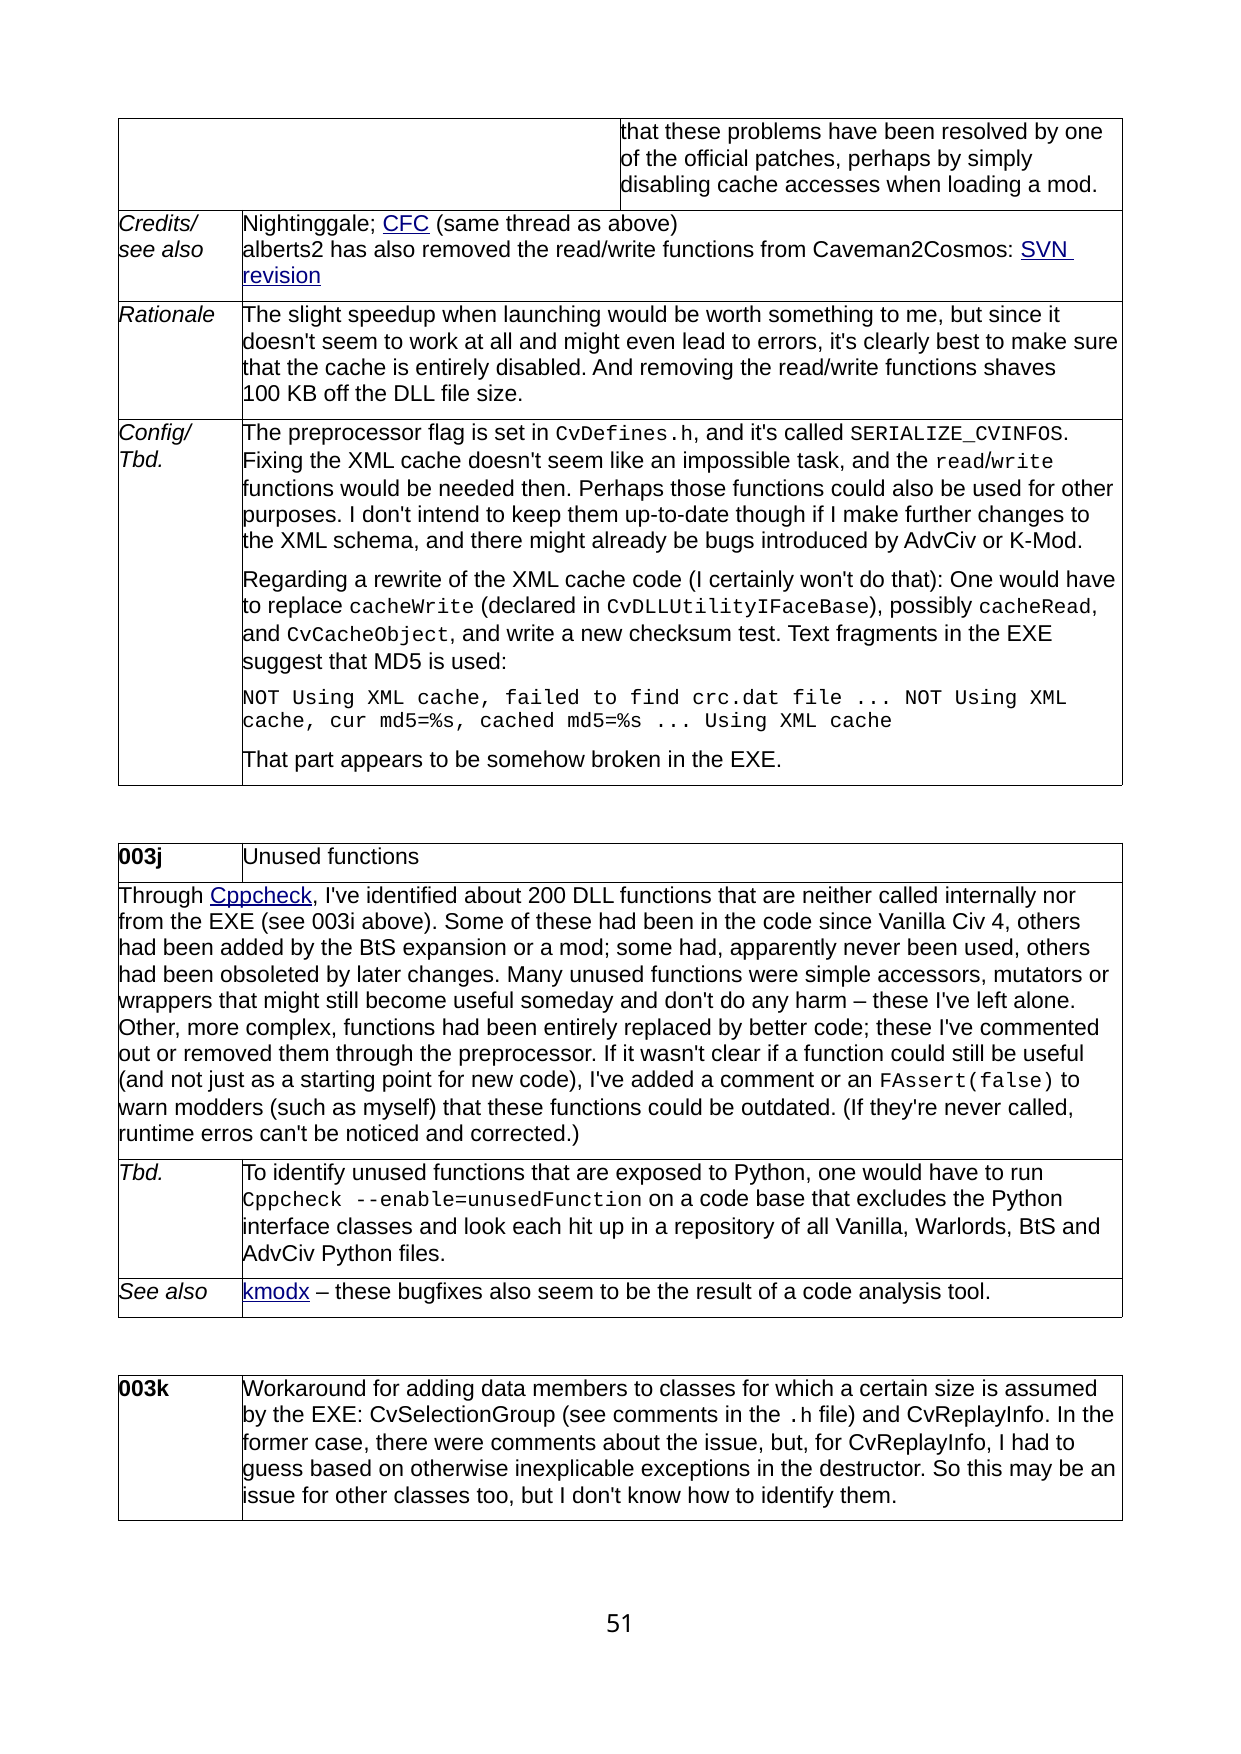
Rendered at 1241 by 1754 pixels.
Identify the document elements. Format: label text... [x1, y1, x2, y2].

table_header 003j [119, 844, 242, 882]
table_cell To identify unused functions that are exposed to Python, one would have to run Cppcheck --enable=unusedFunction on a code base that excludes the Python interface classes and look each hit up in a repository of all Vanilla, Warlords, BtS and AdvCiv Python files. [243, 1160, 1122, 1278]
table_cell Credits/ see also [119, 211, 242, 301]
table_cell kmodx – these bugfixes also seem to be the result of a code analysis tool. [243, 1279, 1122, 1317]
table_cell that these problems have been resolved by one of the official patches, perhaps by simply disabling cache accesses when loading a mod. [621, 119, 1122, 210]
table_cell See also [119, 1279, 242, 1317]
table_cell Nightinggale; CFC (same thread as above) alberts2 has also removed the read/write functions from Caveman2Cosmos: SVN revision [243, 211, 1122, 301]
table_cell The preprocessor flag is set in CvDefines.h, and it's called SERIALIZE_CVINFOS. Fixing the XML cache doesn't seem like an impossible task, and the read/write functions would be needed then. Perhaps those functions could also be used for other purposes. I don't intend to keep them up-to-date though if I make further changes to the XML schema, and there might already be bugs introduced by AdvCiv or K-Mod. Regarding a rewrite of the XML cache code (I certainly won't do that): One would have to replace cacheWrite (declared in CvDLLUtilityIFaceBase), possibly cacheRead, and CvCacheObject, and write a new checksum test. Text fragments in the EXE suggest that MD5 is used: NOT Using XML cache, failed to find crc.dat file ... NOT Using XML cache, cur md5=%s, cached md5=%s ... Using XML cache That part appears to be somehow broken in the EXE. [243, 420, 1122, 785]
table_header Workaround for adding data members to classes for which a certain size is assumed by the EXE: CvSelectionGroup (see comments in the .h file) and CvReplayInfo. In the former case, there were comments about the issue, but, for CvReplayInfo, I had to guess based on otherwise inexplicable exceptions in the destructor. So this may be an issue for other classes too, but I don't know how to identify them. [243, 1376, 1122, 1520]
table_header 003k [119, 1376, 242, 1520]
table_cell Config/ Tbd. [119, 420, 242, 785]
table_header Unused functions [243, 844, 1122, 882]
table_cell Tbd. [119, 1160, 242, 1278]
table_cell [119, 119, 620, 210]
table_cell The slight speedup when launching would be worth something to me, but since it doesn't seem to work at all and might even lead to errors, it's clearly best to make sure that the cache is entirely disabled. And removing the read/write functions shaves 100 KB off the DLL file size. [243, 302, 1122, 419]
table_cell Rationale [119, 302, 242, 419]
table_cell Through Cppcheck, I've identified about 200 DLL functions that are neither called internally nor from the EXE (see 003i above). Some of these had been in the code since Vanilla Civ 4, others had been added by the BtS expansion or a mod; some had, apparently never been used, others had been obsoleted by later changes. Many unused functions were simple accessors, mutators or wrappers that might still become useful someday and don't do any harm – these I've left alone. Other, more complex, functions had been entirely replaced by better code; these I've commented out or removed them through the preprocessor. If it wasn't clear if a function could still be useful (and not just as a starting point for new code), I've added a comment or an FAssert(false) to warn modders (such as myself) that these functions could be outdated. (If they're never called, runtime erros can't be noticed and corrected.) [119, 883, 1122, 1159]
